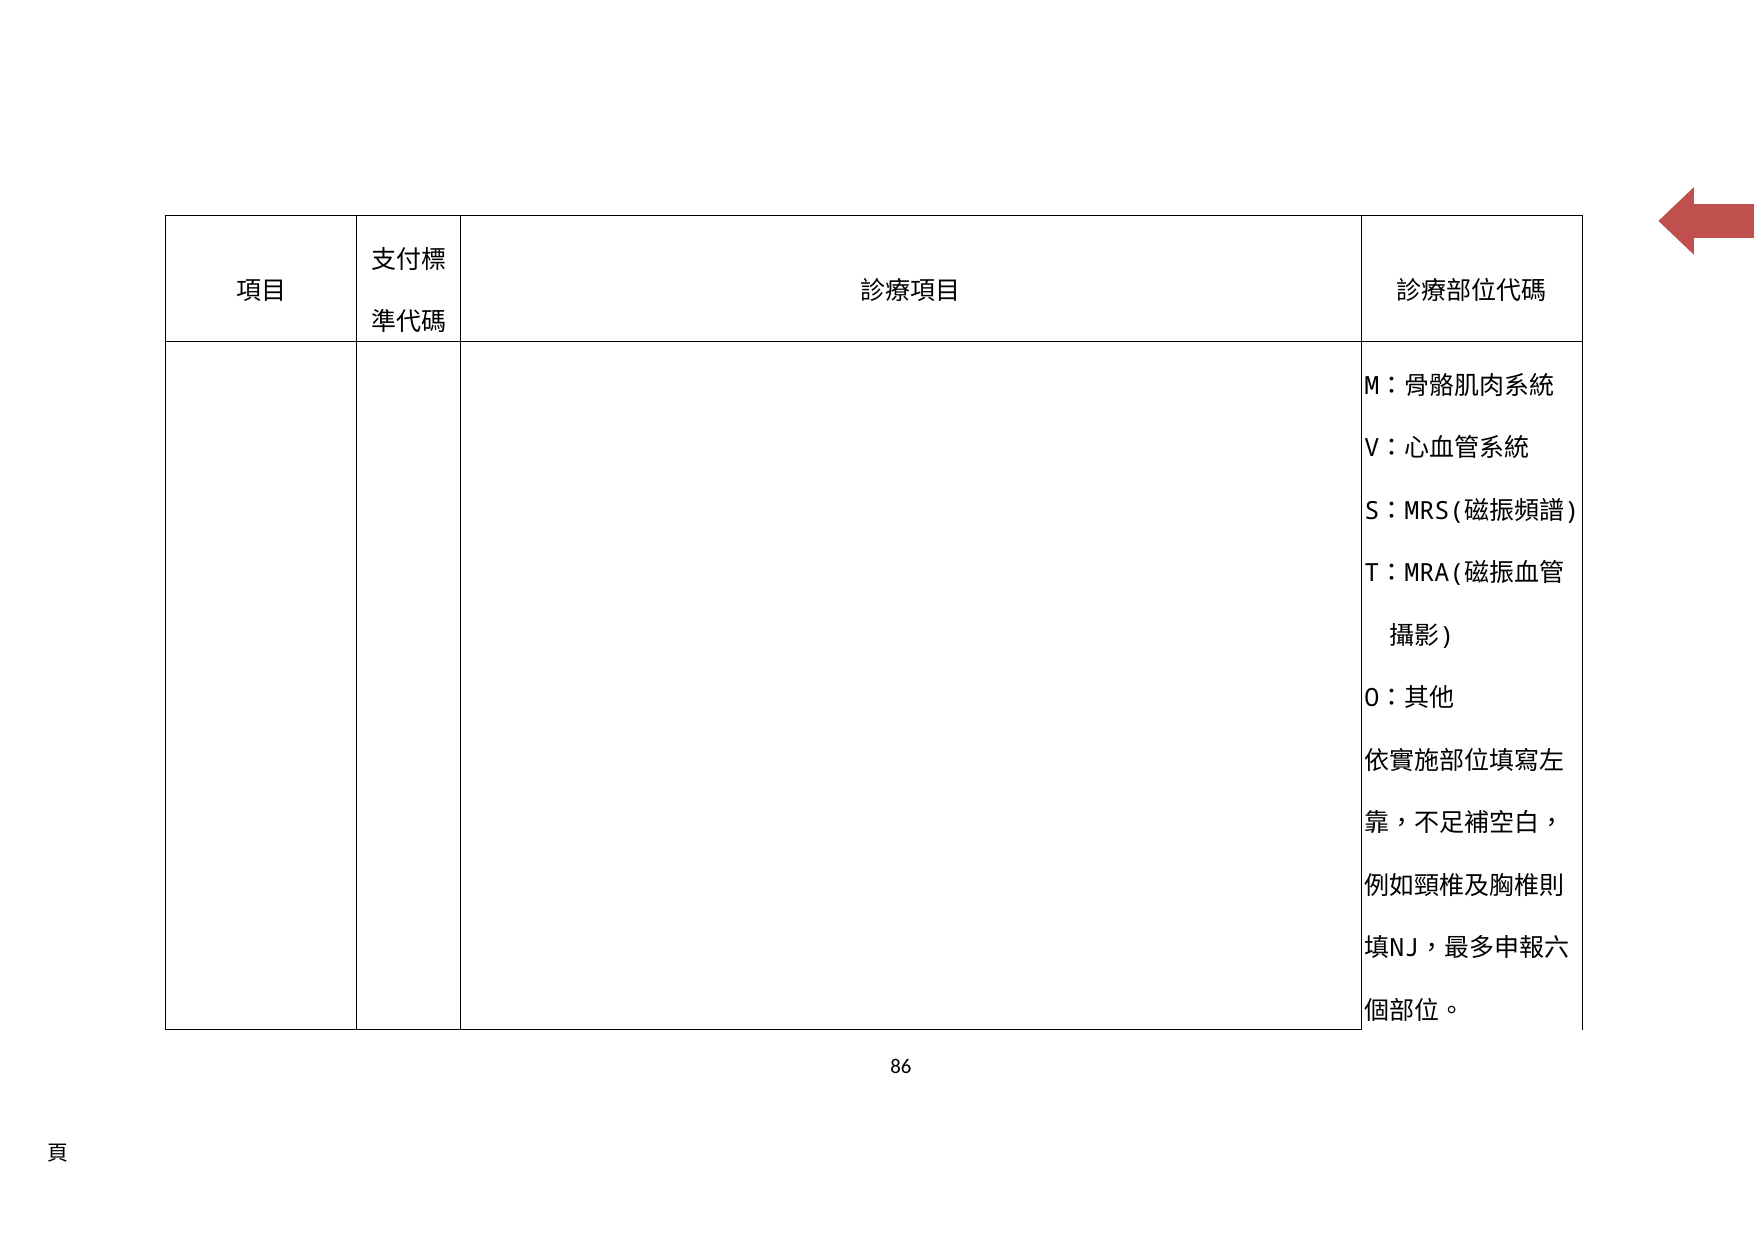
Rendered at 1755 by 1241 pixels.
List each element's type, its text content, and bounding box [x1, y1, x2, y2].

table_header 項目 [166, 216, 356, 341]
table_cell [166, 342, 356, 1029]
table_cell M：骨骼肌肉系統 V：心血管系統 S：MRS(磁振頻譜) T：MRA(磁振血管攝影) O：其他 依實施部位填寫左靠，不足補空白，例如頸椎及胸椎則填NJ，最多申報六個部位。 [1362, 342, 1582, 1029]
table_header 支付標 準代碼 [357, 216, 460, 341]
table_header 診療部位代碼 [1362, 216, 1582, 341]
table_cell [461, 342, 1361, 1029]
table_header 診療項目 [461, 216, 1361, 341]
table_cell [357, 342, 460, 1029]
